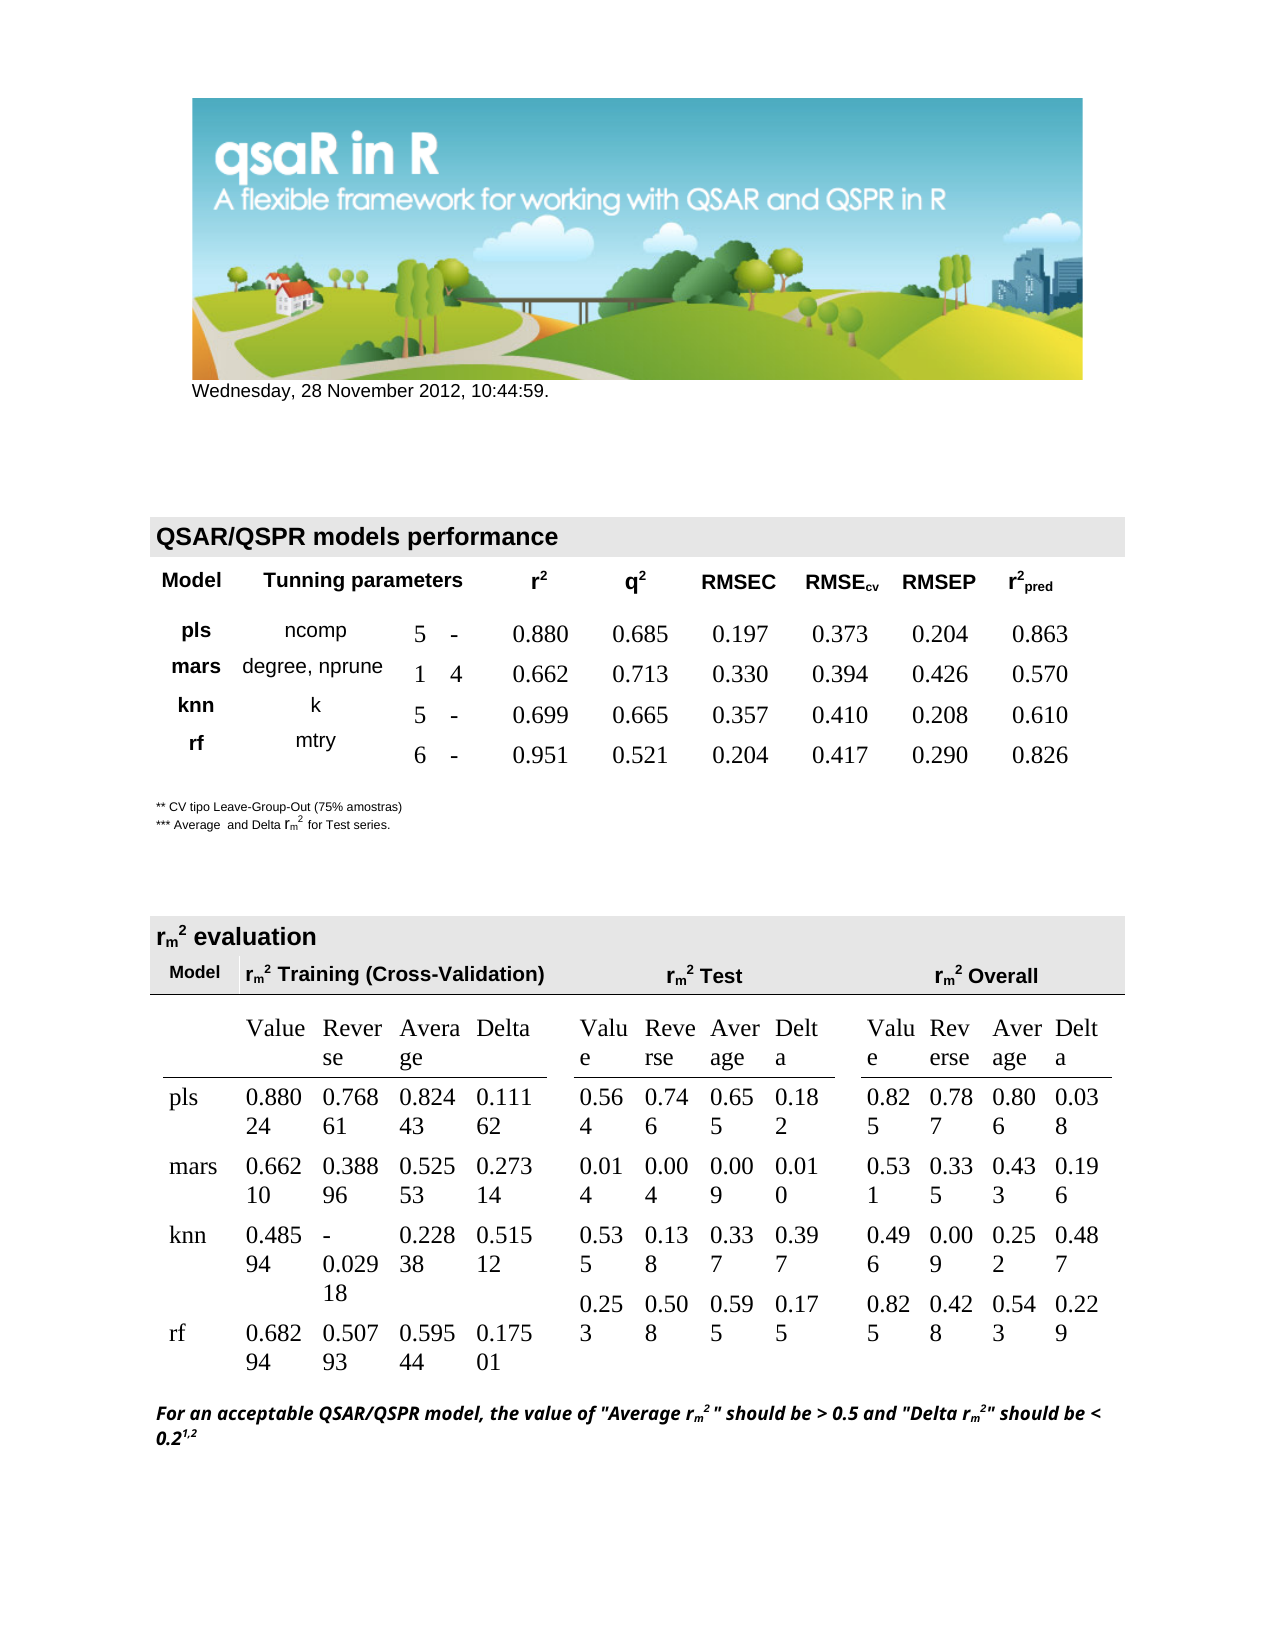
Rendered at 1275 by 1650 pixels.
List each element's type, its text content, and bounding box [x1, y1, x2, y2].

table_cell 0.252 [986, 1215, 1049, 1283]
table_header 0.880 [506, 614, 606, 654]
table_header [163, 1008, 240, 1077]
table_cell rf [163, 1312, 240, 1381]
table_header 5 [408, 614, 444, 654]
table_cell 0.330 [706, 654, 806, 694]
table_cell ncomp degree, nprune k mtry [236, 600, 395, 788]
table_cell 0.009 [924, 1215, 986, 1283]
table_header Average [986, 1008, 1049, 1077]
table_cell 0.662 [506, 654, 606, 694]
table_cell 0.826 [1006, 734, 1106, 774]
table_header Delta [1049, 1008, 1112, 1077]
table_cell mars [163, 1146, 240, 1214]
table_header Tunning parameters [236, 563, 493, 600]
table_cell 0.66210 [240, 1146, 317, 1214]
table_cell 0.182 [769, 1078, 834, 1146]
table_cell 0.397 [769, 1215, 834, 1283]
table_cell 0.417 [806, 734, 906, 774]
table_cell - [444, 694, 480, 734]
table_header Reverse [924, 1008, 986, 1077]
table_cell 0.50793 [317, 1312, 393, 1381]
table_header r2 q2 RMSEC RMSEcv RMSEP r2pred [493, 563, 1119, 600]
table_cell 0.426 [906, 654, 1006, 694]
table_cell 0.22838 [394, 1215, 470, 1312]
table_cell pls [163, 1078, 240, 1146]
table_cell 0.535 [574, 1215, 639, 1283]
table_cell [848, 995, 1125, 1394]
table_cell - [444, 734, 480, 774]
table_cell [150, 557, 1125, 793]
table_header - [444, 614, 480, 654]
table_cell 0.806 [986, 1078, 1049, 1146]
table_header 0.685 [606, 614, 706, 654]
table_header Delta [769, 1008, 834, 1077]
table_cell 0.665 [606, 694, 706, 734]
table_cell 6 [408, 734, 444, 774]
table_header Delta [470, 1008, 547, 1077]
table_header Reverse [639, 1008, 704, 1077]
table_cell 0.204 [706, 734, 806, 774]
table_header Average [394, 1008, 470, 1077]
table_cell 0.196 [1049, 1146, 1112, 1214]
table_cell 0.11162 [470, 1078, 547, 1146]
table_header [848, 916, 1125, 956]
table_cell 0.825 [861, 1284, 923, 1352]
table_cell 0.508 [639, 1284, 704, 1352]
table_cell 0.76861 [317, 1078, 393, 1146]
table_cell 0.014 [574, 1146, 639, 1214]
table_cell 0.010 [769, 1146, 834, 1214]
table_header 0.863 [1006, 614, 1106, 654]
table_cell 0.59544 [394, 1312, 470, 1381]
table_cell 0.564 [574, 1078, 639, 1146]
table_cell 0.410 [806, 694, 906, 734]
table_cell 0.951 [506, 734, 606, 774]
table_cell 0.208 [906, 694, 1006, 734]
table_cell 0.51512 [470, 1215, 547, 1312]
table_cell 0.394 [806, 654, 906, 694]
table_cell pls mars knn rf [156, 600, 236, 788]
table_cell 0.570 [1006, 654, 1106, 694]
table_cell 0.68294 [240, 1312, 317, 1381]
table_cell [493, 600, 1119, 788]
table_cell [560, 995, 848, 1394]
table_cell 0.655 [704, 1078, 769, 1146]
table_cell 0.531 [861, 1146, 923, 1214]
table_cell 0.746 [639, 1078, 704, 1146]
table_cell 0.433 [986, 1146, 1049, 1214]
table_header rm2 evaluation [150, 916, 560, 956]
table_cell 0.138 [639, 1215, 704, 1283]
table_cell 0.825 [861, 1078, 923, 1146]
table_header 0.197 [706, 614, 806, 654]
table_header QSAR/QSPR models performance [150, 517, 1125, 557]
table_cell -0.02918 [317, 1215, 393, 1312]
table_cell rm2 Overall [848, 956, 1125, 994]
picture [192, 98, 1083, 380]
table_cell For an acceptable QSAR/QSPR model, the value of "Average rm2 " should be > 0.5 and "Delta rm2" should be < 0.21,2⁠ [150, 1395, 1125, 1457]
table_cell 0.357 [706, 694, 806, 734]
table_cell knn [163, 1215, 240, 1312]
table_cell 0.253 [574, 1284, 639, 1352]
table_header Reverse [317, 1008, 393, 1077]
table_cell Model [150, 956, 239, 994]
table_header Model [156, 563, 236, 600]
table_cell [150, 995, 560, 1394]
table_cell 0.496 [861, 1215, 923, 1283]
table_cell rm2 Test [560, 956, 848, 994]
table_header Value [861, 1008, 923, 1077]
table_cell 0.543 [986, 1284, 1049, 1352]
table_cell 0.175 [769, 1284, 834, 1352]
table_cell 0.88024 [240, 1078, 317, 1146]
table_cell 0.787 [924, 1078, 986, 1146]
table_cell 0.610 [1006, 694, 1106, 734]
table_cell [395, 600, 493, 788]
table_cell 0.38896 [317, 1146, 393, 1214]
table_cell 0.038 [1049, 1078, 1112, 1146]
table_cell 0.229 [1049, 1284, 1112, 1352]
table_cell 5 [408, 694, 444, 734]
text Wednesday, 28 November 2012, 10:44:59. [150, 380, 1125, 402]
table_header 0.373 [806, 614, 906, 654]
table_cell 4 [444, 654, 480, 694]
table_cell rm2 Training (Cross-Validation) [240, 956, 560, 994]
table_cell 0.521 [606, 734, 706, 774]
table_header [560, 916, 848, 956]
table_cell 0.595 [704, 1284, 769, 1352]
table_header Value [240, 1008, 317, 1077]
table_cell 0.27314 [470, 1146, 547, 1214]
table_header Average [704, 1008, 769, 1077]
table_cell 0.335 [924, 1146, 986, 1214]
table_cell 0.290 [906, 734, 1006, 774]
table_cell 0.713 [606, 654, 706, 694]
table_cell 0.17501 [470, 1312, 547, 1381]
table_cell 1 [408, 654, 444, 694]
table_header Value [574, 1008, 639, 1077]
table_cell 0.428 [924, 1284, 986, 1352]
table_cell ** CV tipo Leave-Group-Out (75% amostras) *** Average and Delta rm2 for Test series. [150, 794, 1125, 838]
table_cell 0.337 [704, 1215, 769, 1283]
table_header 0.204 [906, 614, 1006, 654]
table_cell 0.487 [1049, 1215, 1112, 1283]
table_cell 0.009 [704, 1146, 769, 1214]
table_cell 0.004 [639, 1146, 704, 1214]
table_cell 0.82443 [394, 1078, 470, 1146]
table_cell 0.699 [506, 694, 606, 734]
table_cell 0.48594 [240, 1215, 317, 1312]
table_cell 0.52553 [394, 1146, 470, 1214]
